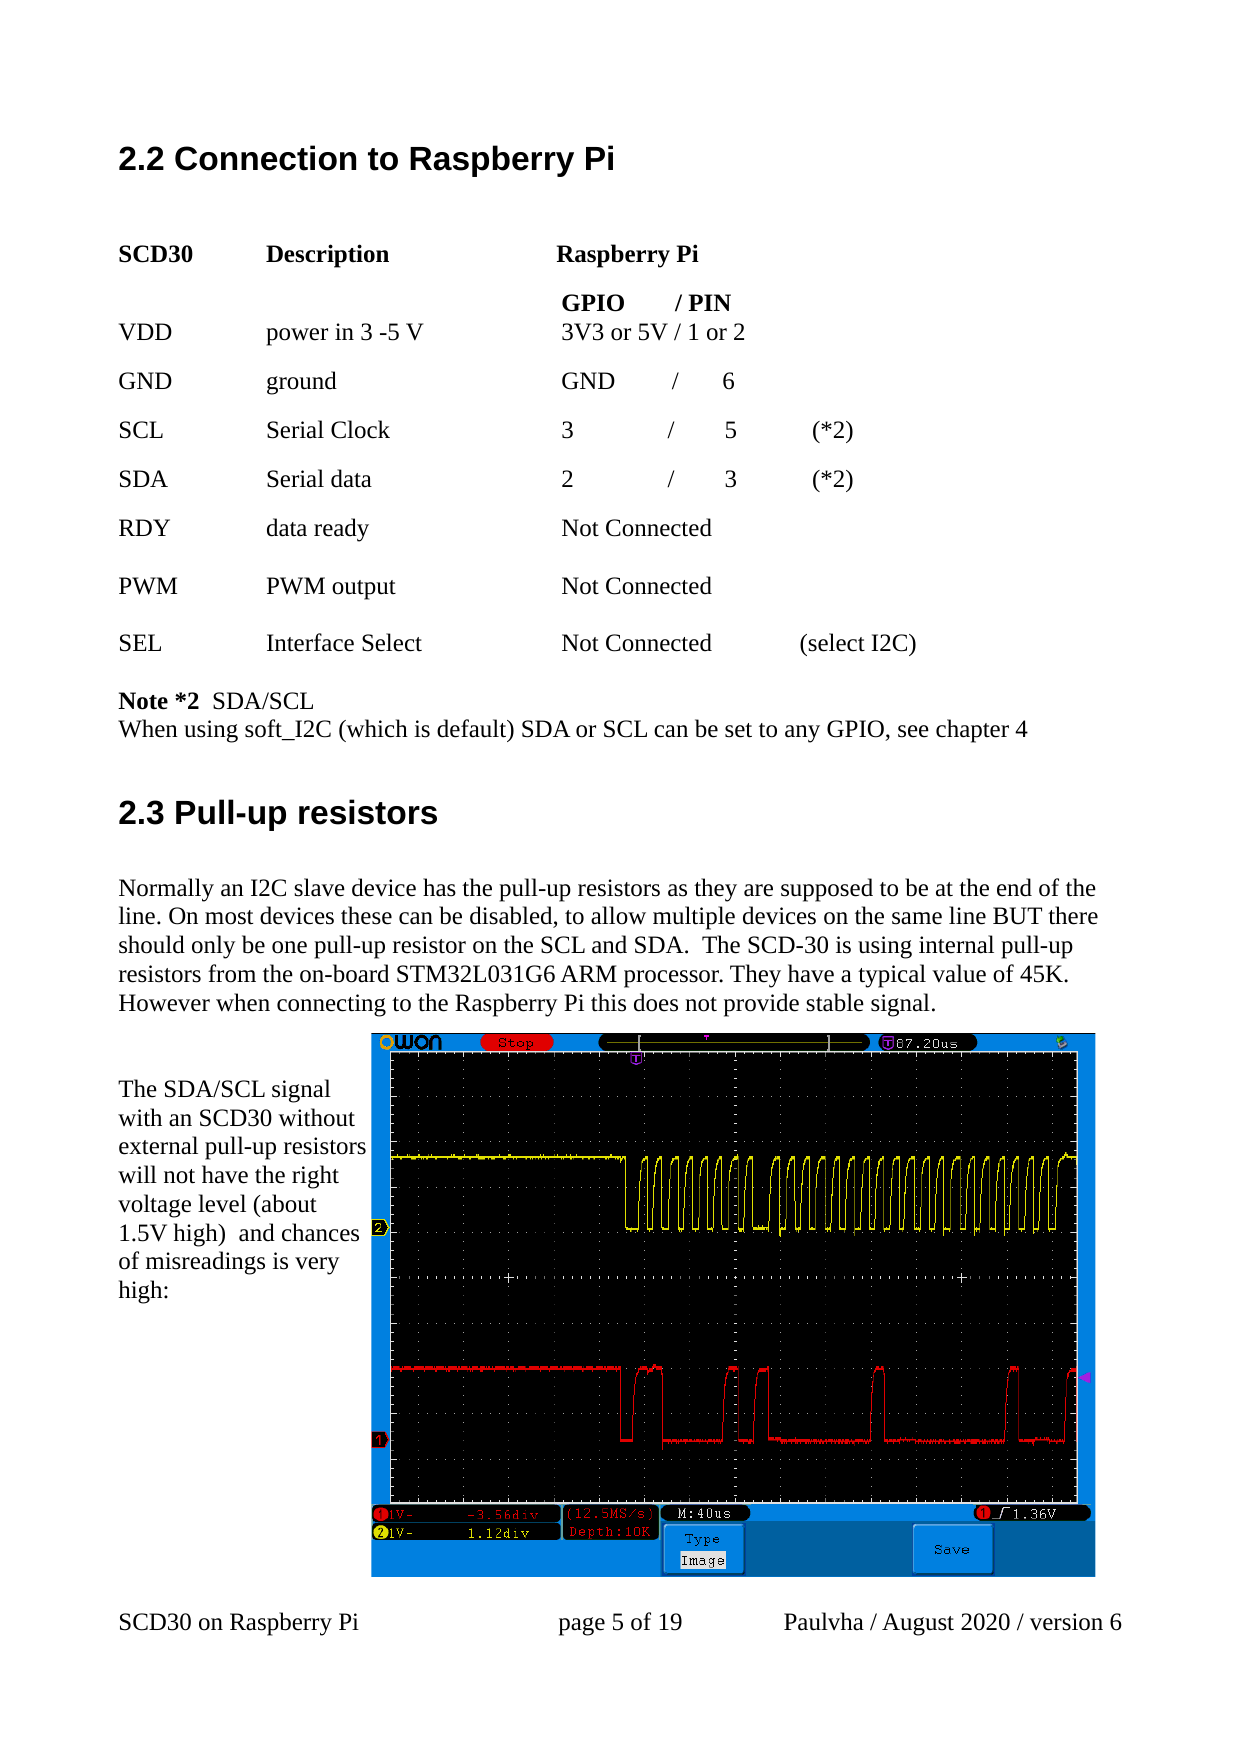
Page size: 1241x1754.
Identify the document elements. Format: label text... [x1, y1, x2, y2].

text GND ground GND / 6 [118, 366, 1122, 395]
text VDD power in 3 -5 V 3V3 or 5V / 1 or 2 [118, 317, 1122, 346]
text [1096, 1074, 1122, 1304]
text When using soft_I2C (which is default) SDA or SCL can be set to any GPIO, see chapter 4 [118, 714, 1122, 743]
picture [371, 1033, 1096, 1577]
text The SDA/SCL signal with an SCD30 without external pull-up resistors will not have the right voltage level (about 1.5V high) and chances of misreadings is very high: [118, 1074, 371, 1304]
text Normally an I2C slave device has the pull-up resistors as they are supposed to be at the end of the line. On most devices these can be disabled, to allow multiple devices on the same line BUT there should only be one pull-up resistor on the SCL and SDA. The SCD-30 is using internal pull-up resistors from the on-board STM32L031G6 ARM processor. They have a typical value of 45K. However when connecting to the Raspberry Pi this does not provide stable signal. [118, 873, 1122, 1016]
text SDA Serial data 2 / 3 (*2) [118, 464, 1122, 493]
text Note *2 SDA/SCL [118, 686, 1122, 714]
text RDY data ready Not Connected [118, 513, 1122, 542]
text SCD30 Description Raspberry Pi [118, 239, 1122, 268]
text SCL Serial Clock 3 / 5 (*2) [118, 415, 1122, 444]
text SEL Interface Select Not Connected (select I2C) [118, 628, 1122, 657]
subtitle 2.2 Connection to Raspberry Pi [118, 139, 1122, 178]
text GPIO / PIN [118, 288, 1122, 317]
subtitle 2.3 Pull-up resistors [118, 793, 1122, 831]
text PWM PWM output Not Connected [118, 571, 1122, 599]
